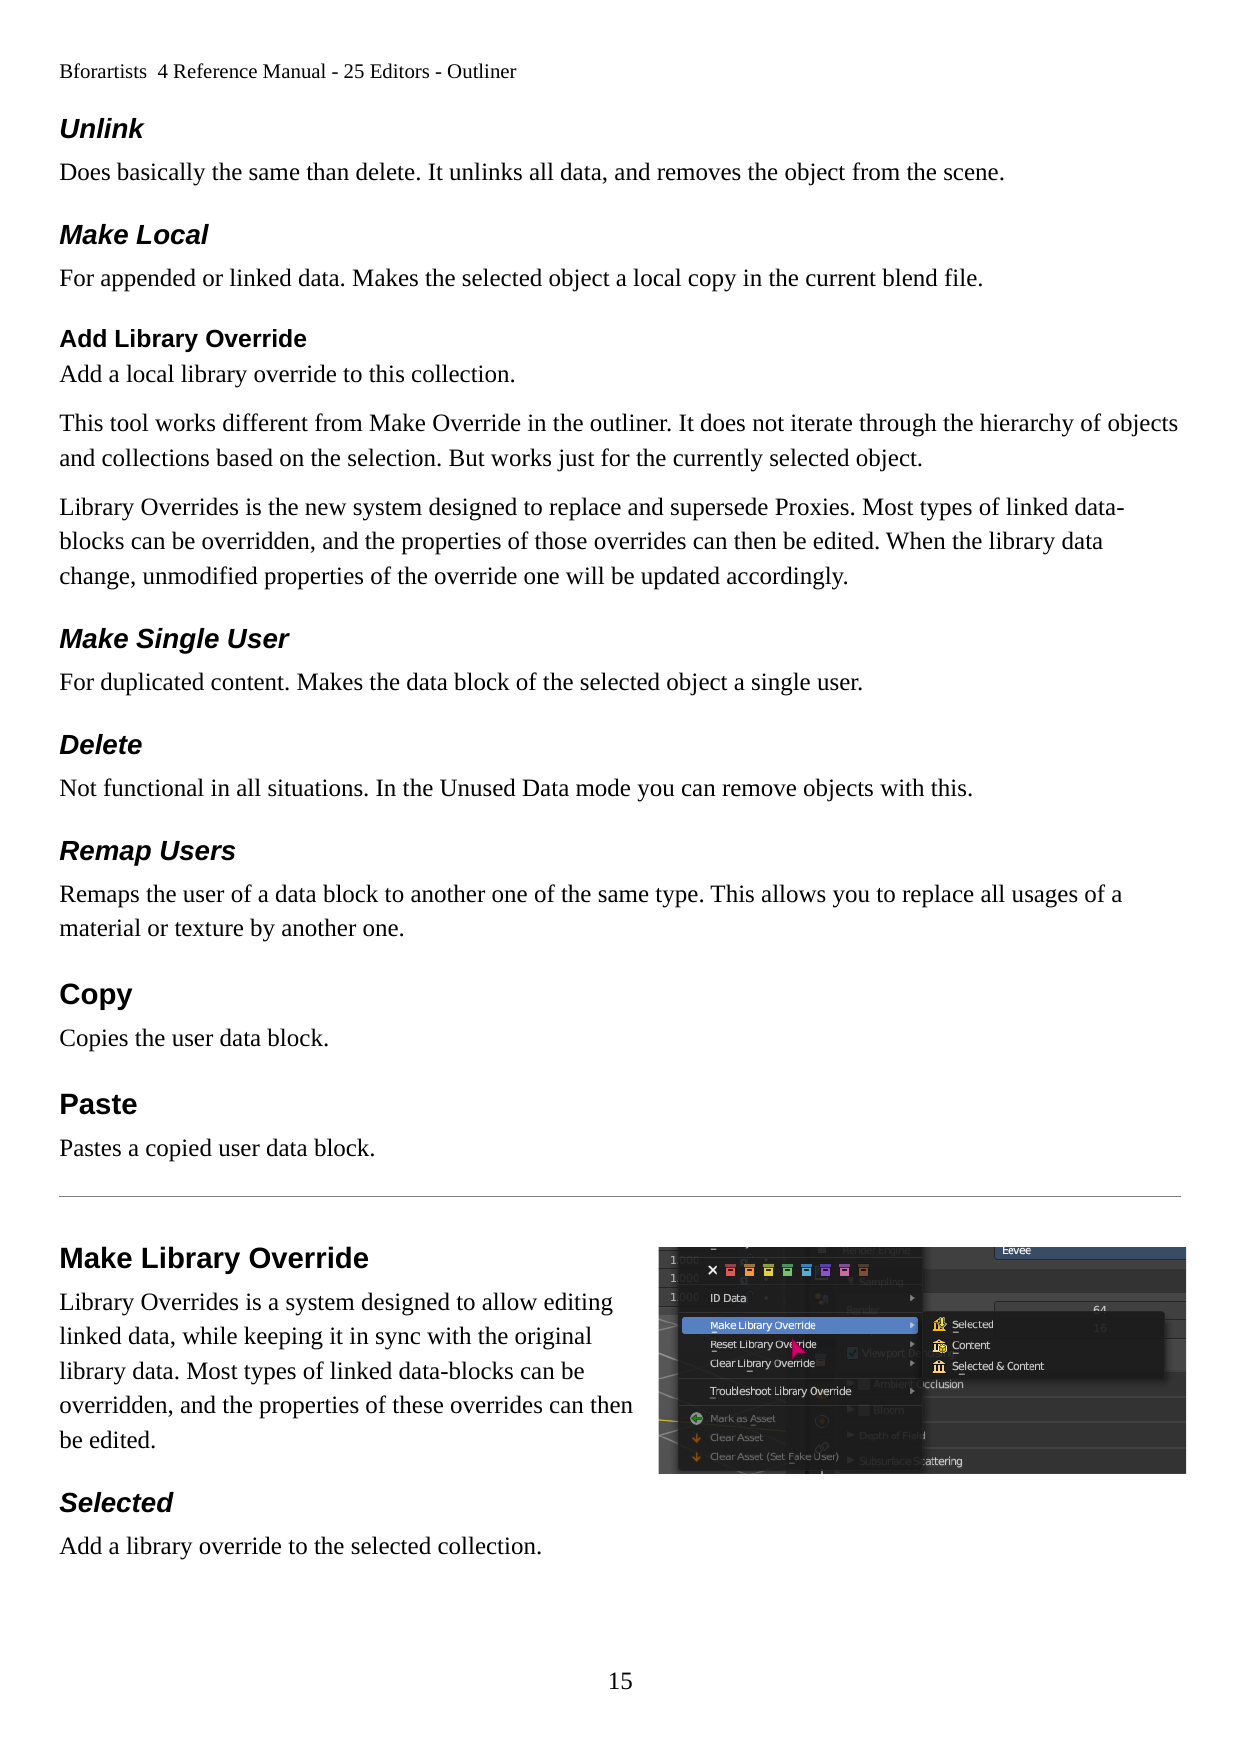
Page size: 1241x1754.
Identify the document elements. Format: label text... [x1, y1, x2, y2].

text Does basically the same than delete. It unlinks all data, and removes the object from the scene. [59, 157, 1181, 186]
subtitle Make Library Override [59, 1241, 1181, 1274]
text Add a local library override to this collection. [59, 359, 1181, 388]
subtitle Unlink [59, 113, 1181, 144]
subtitle Paste [59, 1087, 1181, 1120]
text For appended or linked data. Makes the selected object a local copy in the current blend file. [59, 263, 1181, 292]
text For duplicated content. Makes the data block of the selected object a single user. [59, 667, 1181, 696]
subtitle Delete [59, 728, 1181, 760]
text Not functional in all situations. In the Unused Data mode you can remove objects with this. [59, 773, 1181, 801]
subtitle Add Library Override [59, 324, 1181, 353]
subtitle Copy [59, 977, 1181, 1011]
text Pastes a copied user data block. [59, 1133, 1181, 1162]
text Library Overrides is the new system designed to replace and supersede Proxies. Most types of linked data-blocks can be overridden, and the properties of those overrides can then be edited. When the library data change, unmodified properties of the override one will be updated accordingly. [59, 492, 1181, 589]
subtitle Selected [59, 1486, 1181, 1518]
text Library Overrides is a system designed to allow editing linked data, while keeping it in sync with the original library data. Most types of linked data-blocks can be overridden, and the properties of these overrides can then be edited. [59, 1287, 658, 1454]
subtitle Make Local [59, 218, 1181, 250]
text This tool works different from Make Override in the outliner. It does not iterate through the hierarchy of objects and collections based on the selection. But works just for the currently selected object. [59, 408, 1181, 472]
picture [658, 1247, 1187, 1474]
text Add a library override to the selected collection. [59, 1531, 1181, 1559]
subtitle Remap Users [59, 834, 1181, 866]
subtitle Make Single User [59, 622, 1181, 654]
text Remaps the user of a data block to another one of the same type. This allows you to replace all usages of a material or texture by another one. [59, 879, 1181, 942]
text Copies the user data block. [59, 1023, 1181, 1052]
